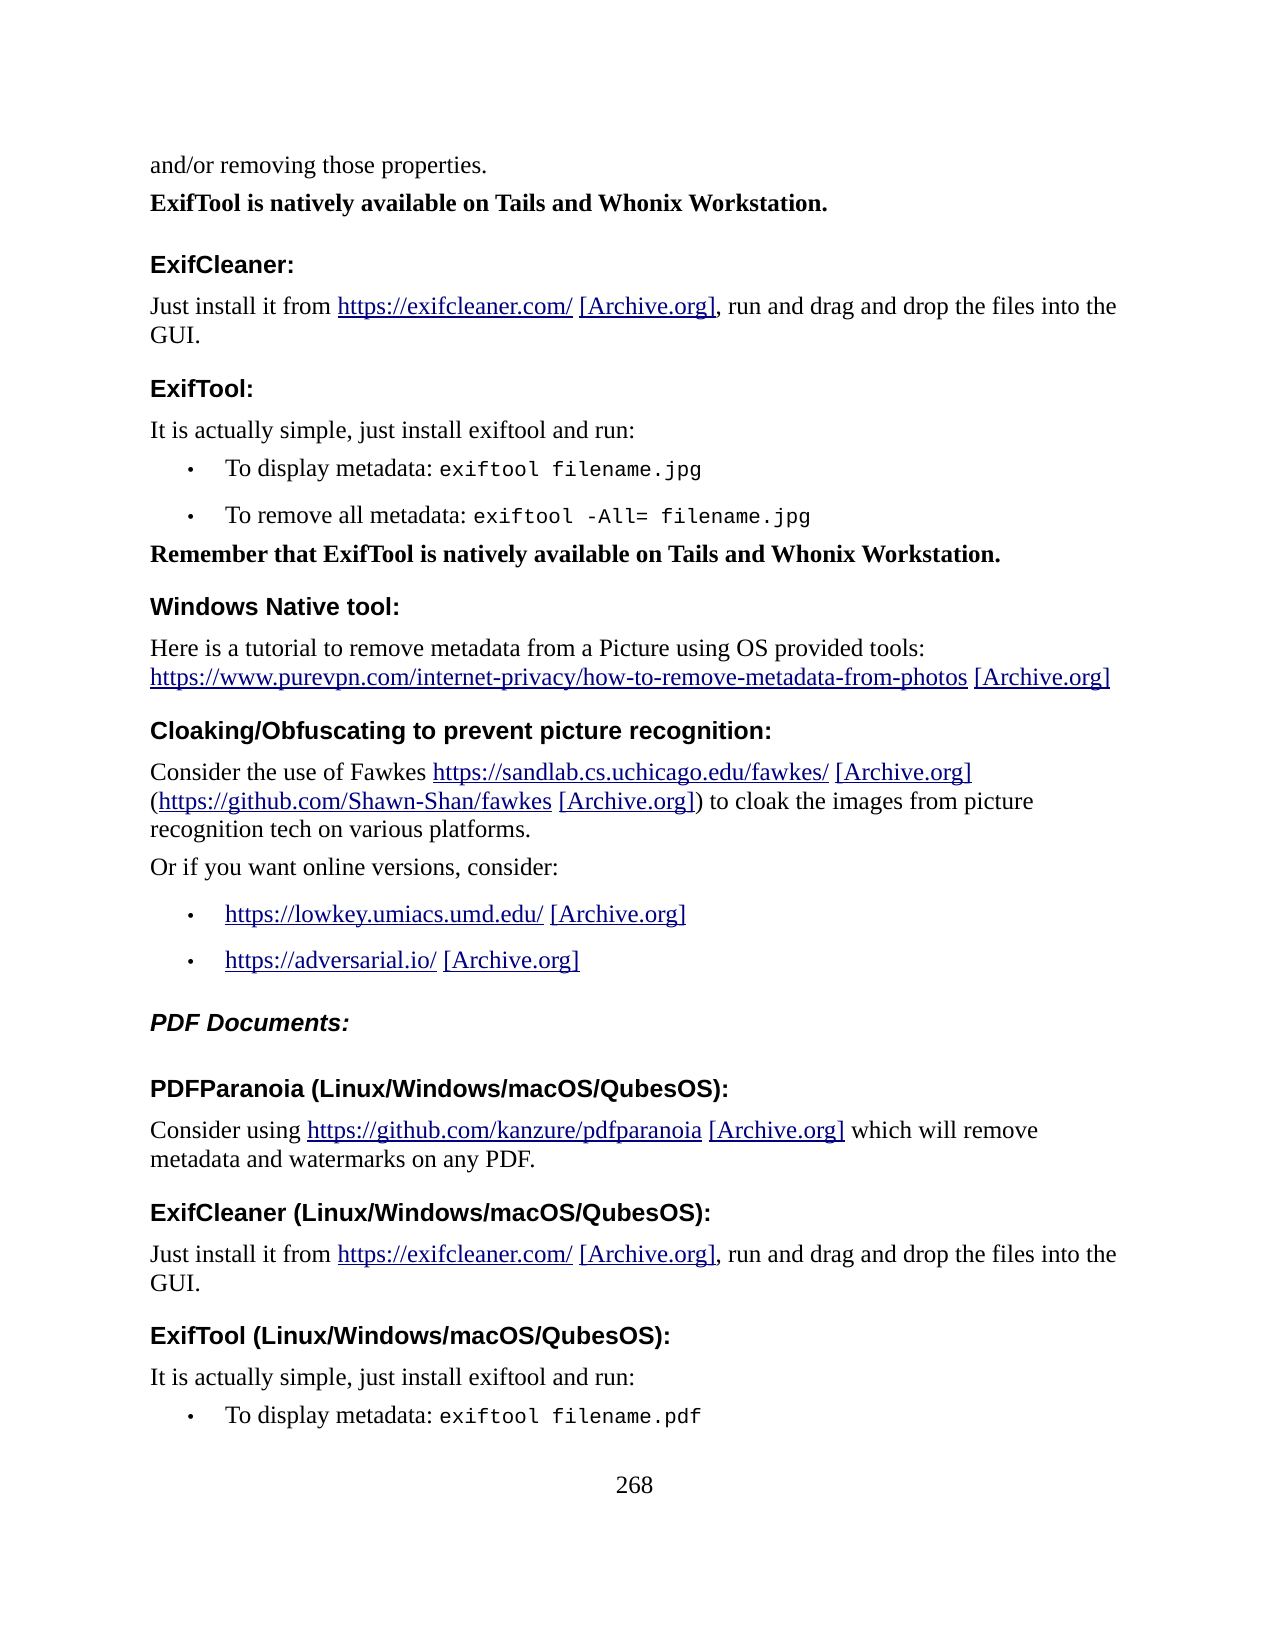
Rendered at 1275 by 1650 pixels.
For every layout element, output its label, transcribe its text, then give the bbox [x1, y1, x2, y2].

subtitle ExifTool (Linux/Windows/macOS/QubesOS): [150, 1321, 1125, 1350]
text Remember that ExifTool is natively available on Tails and Whonix Workstation. [150, 539, 1125, 567]
subtitle ExifCleaner (Linux/Windows/macOS/QubesOS): [150, 1198, 1125, 1226]
subtitle ExifTool: [150, 374, 1125, 402]
text Consider the use of Fawkes https://sandlab.cs.uchicago.edu/fawkes/ [Archive.org] (https://github.com/Shawn-Shan/fawkes [Archive.org]) to cloak the images from picture recognition tech on various platforms. [150, 757, 1125, 843]
list To display metadata: exiftool filename.pdf [187, 1400, 1125, 1430]
text It is actually simple, just install exiftool and run: [150, 415, 1125, 444]
subtitle PDF Documents: [150, 1008, 1125, 1037]
list To remove all metadata: exiftool -All= filename.jpg [187, 500, 1125, 530]
list https://adversarial.io/ [Archive.org] [187, 946, 1125, 974]
text and/or removing those properties. [150, 150, 1125, 179]
text It is actually simple, just install exiftool and run: [150, 1362, 1125, 1391]
text Or if you want online versions, consider: [150, 852, 1125, 881]
list https://lowkey.umiacs.umd.edu/ [Archive.org] [187, 899, 1125, 928]
text Just install it from https://exifcleaner.com/ [Archive.org], run and drag and drop the files into the GUI. [150, 291, 1125, 349]
list To display metadata: exiftool filename.jpg [187, 453, 1125, 482]
subtitle ExifCleaner: [150, 250, 1125, 279]
text Here is a tutorial to remove metadata from a Picture using OS provided tools: https://www.purevpn.com/internet-privacy/how-to-remove-metadata-from-photos [Archive.org] [150, 633, 1125, 691]
subtitle Cloaking/Obfuscating to prevent picture recognition: [150, 716, 1125, 744]
text Consider using https://github.com/kanzure/pdfparanoia [Archive.org] which will remove metadata and watermarks on any PDF. [150, 1115, 1125, 1173]
subtitle PDFParanoia (Linux/Windows/macOS/QubesOS): [150, 1074, 1125, 1103]
text ExifTool is natively available on Tails and Whonix Workstation. [150, 188, 1125, 216]
text Just install it from https://exifcleaner.com/ [Archive.org], run and drag and drop the files into the GUI. [150, 1239, 1125, 1296]
subtitle Windows Native tool: [150, 592, 1125, 621]
